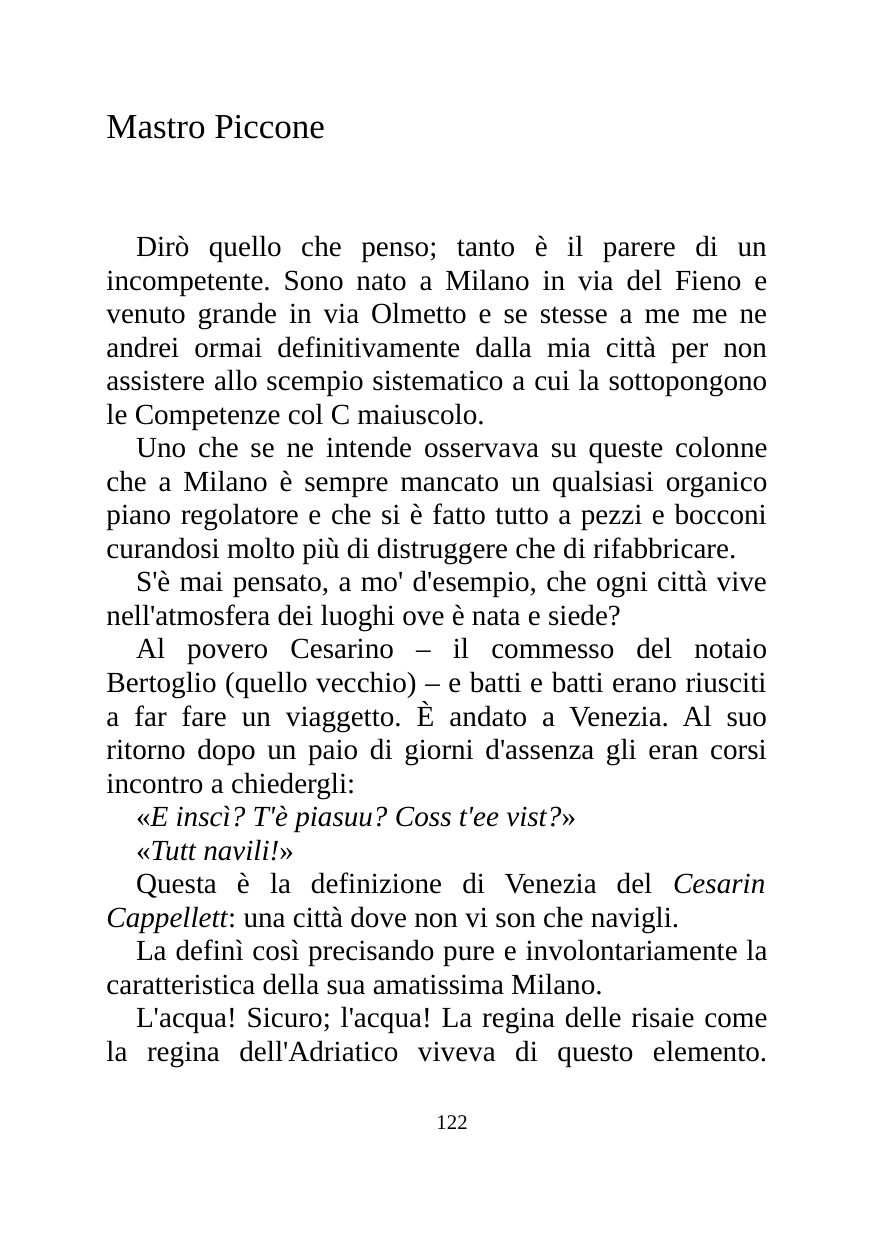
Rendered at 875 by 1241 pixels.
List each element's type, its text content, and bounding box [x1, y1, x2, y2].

text «Tutt navili!» [106, 833, 768, 866]
text Uno che se ne intende osservava su queste colonne che a Milano è sempre mancato un qualsiasi organico piano regolatore e che si è fatto tutto a pezzi e bocconi curandosi molto più di distruggere che di rifabbricare. [106, 430, 768, 564]
text Questa è la definizione di Venezia del Cesarin Cappellett: una città dove non vi son che navigli. [106, 866, 768, 933]
text Dirò quello che penso; tanto è il parere di un incompetente. Sono nato a Milano in via del Fieno e venuto grande in via Olmetto e se stesse a me me ne andrei ormai definitivamente dalla mia città per non assistere allo scempio sistematico a cui la sottopongono le Competenze col C maiuscolo. [106, 229, 768, 430]
text La definì così precisando pure e involontariamente la caratteristica della sua amatissima Milano. [106, 933, 768, 1001]
text L'acqua! Sicuro; l'acqua! La regina delle risaie come la regina dell'Adriatico viveva di questo elemento. [106, 1001, 768, 1068]
subtitle Mastro Piccone [106, 106, 768, 146]
text Al povero Cesarino – il commesso del notaio Bertoglio (quello vecchio) – e batti e batti erano riusciti a far fare un viaggetto. È andato a Venezia. Al suo ritorno dopo un paio di giorni d'assenza gli eran corsi incontro a chiedergli: [106, 632, 768, 799]
text «E inscì? T'è piasuu? Coss t'ee vist?» [106, 799, 768, 833]
text S'è mai pensato, a mo' d'esempio, che ogni città vive nell'atmosfera dei luoghi ove è nata e siede? [106, 564, 768, 632]
